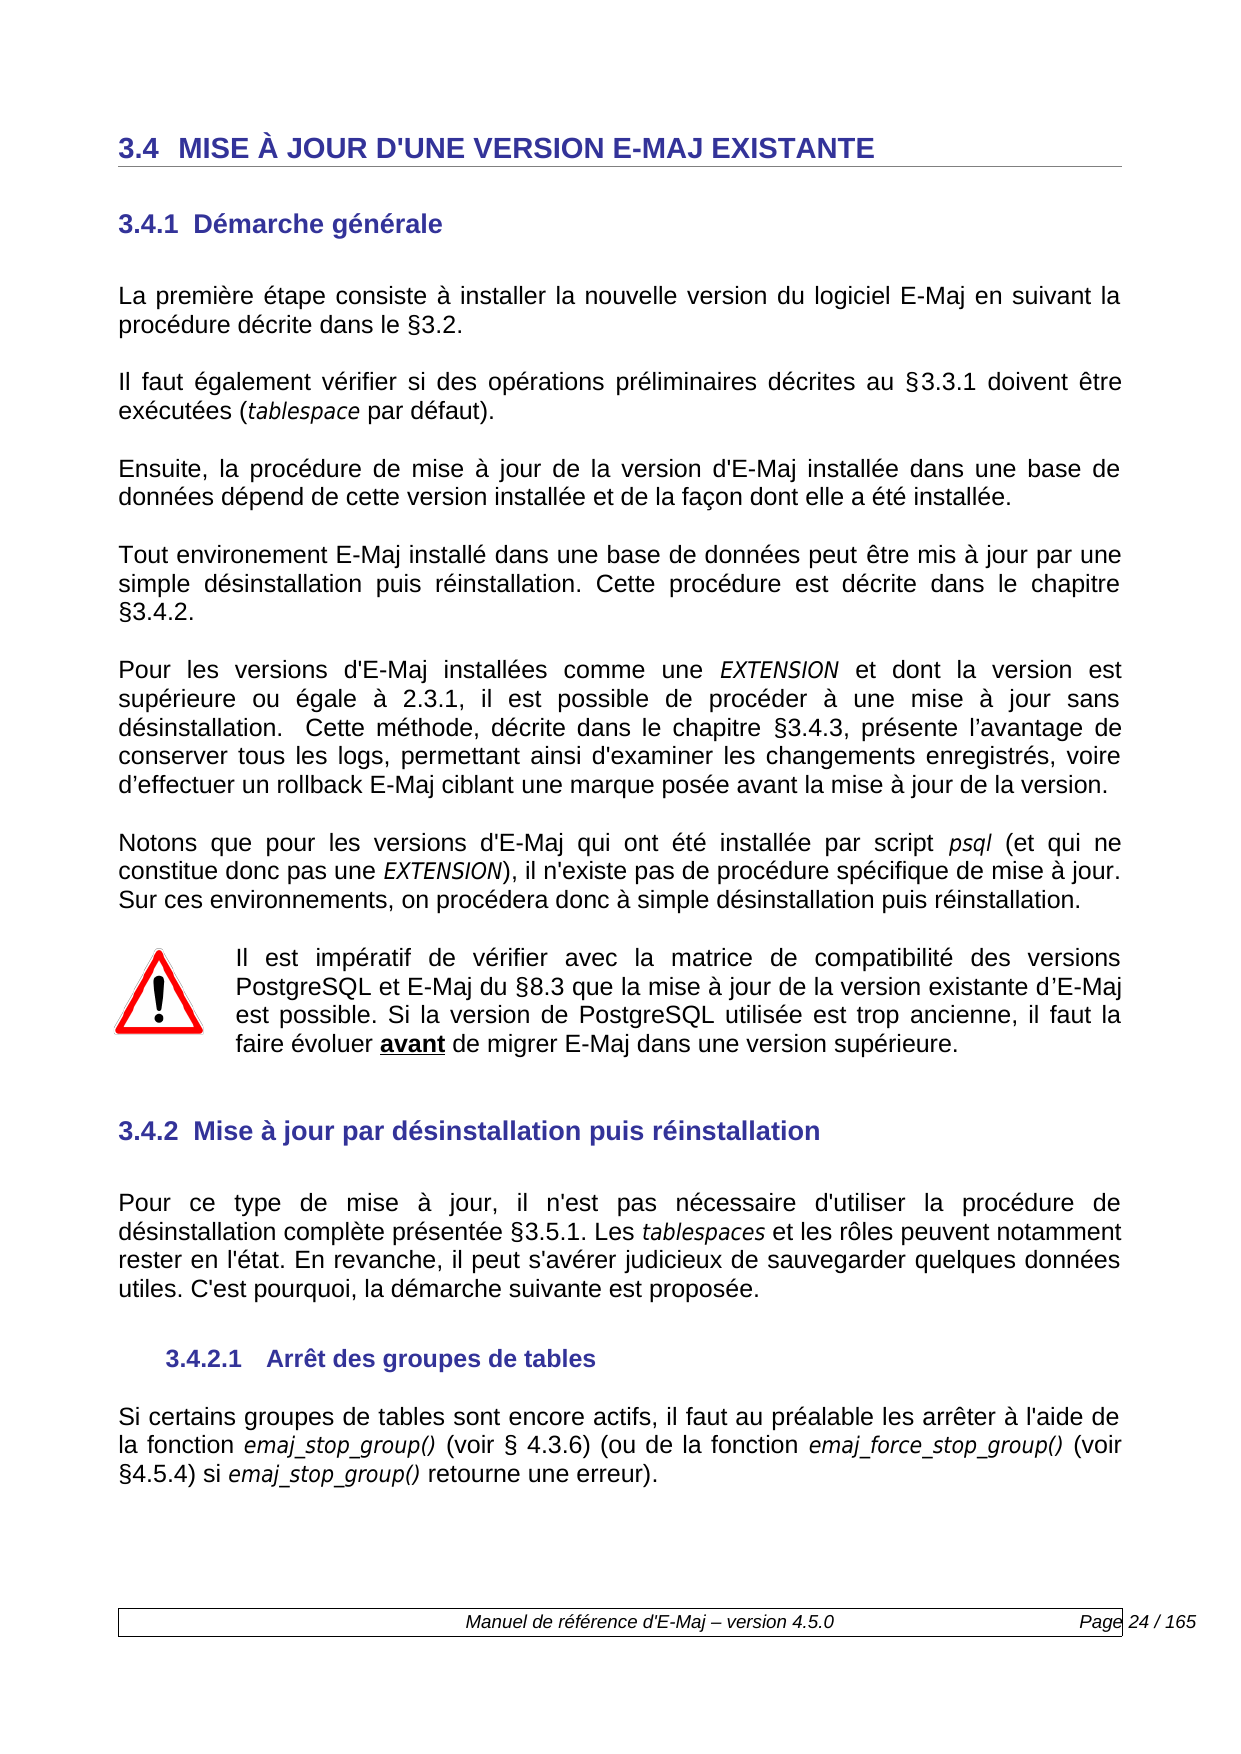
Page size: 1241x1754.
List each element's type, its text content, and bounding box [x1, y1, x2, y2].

text Pour les versions d'E-Maj installées comme une EXTENSION et dont la version est supérieure ou égale à 2.3.1, il est possible de procéder à une mise à jour sans désinstallation. Cette méthode, décrite dans le chapitre §3.4.3, présente l’avantage de conserver tous les logs, permettant ainsi d'examiner les changements enregistrés, voire d’effectuer un rollback E-Maj ciblant une marque posée avant la mise à jour de la version. [118, 655, 1122, 799]
text Si certains groupes de tables sont encore actifs, il faut au préalable les arrêter à l'aide de la fonction emaj_stop_group() (voir § 4.3.6) (ou de la fonction emaj_force_stop_group() (voir §4.5.4) si emaj_stop_group() retourne une erreur). [118, 1402, 1122, 1488]
picture [113, 948, 204, 1035]
subtitle Démarche générale [118, 208, 1122, 240]
subtitle Mise à jour par désinstallation puis réinstallation [118, 1115, 1122, 1146]
text Tout environement E-Maj installé dans une base de données peut être mis à jour par une simple désinstallation puis réinstallation. Cette procédure est décrite dans le chapitre §3.4.2. [118, 540, 1122, 626]
subtitle Mise à jour d'une version E-Maj existante [118, 131, 1122, 166]
text La première étape consiste à installer la nouvelle version du logiciel E-Maj en suivant la procédure décrite dans le §3.2. [118, 281, 1122, 338]
text Notons que pour les versions d'E-Maj qui ont été installée par script psql (et qui ne constitue donc pas une EXTENSION), il n'existe pas de procédure spécifique de mise à jour. Sur ces environnements, on procédera donc à simple désinstallation puis réinstallation. [118, 827, 1122, 914]
text Pour ce type de mise à jour, il n'est pas nécessaire d'utiliser la procédure de désinstallation complète présentée §3.5.1. Les tablespaces et les rôles peuvent notamment rester en l'état. En revanche, il peut s'avérer judicieux de sauvegarder quelques données utiles. C'est pourquoi, la démarche suivante est proposée. [118, 1188, 1122, 1303]
list Il faut également vérifier si des opérations préliminaires décrites au §3.3.1 doivent être exécutées (tablespace par défaut). [118, 367, 1122, 425]
subtitle Arrêt des groupes de tables [165, 1344, 1122, 1373]
text Ensuite, la procédure de mise à jour de la version d'E-Maj installée dans une base de données dépend de cette version installée et de la façon dont elle a été installée. [118, 454, 1122, 511]
text Il est impératif de vérifier avec la matrice de compatibilité des versions PostgreSQL et E-Maj du §8.3 que la mise à jour de la version existante d’E-Maj est possible. Si la version de PostgreSQL utilisée est trop ancienne, il faut la faire évoluer avant de migrer E-Maj dans une version supérieure. [235, 943, 1122, 1058]
